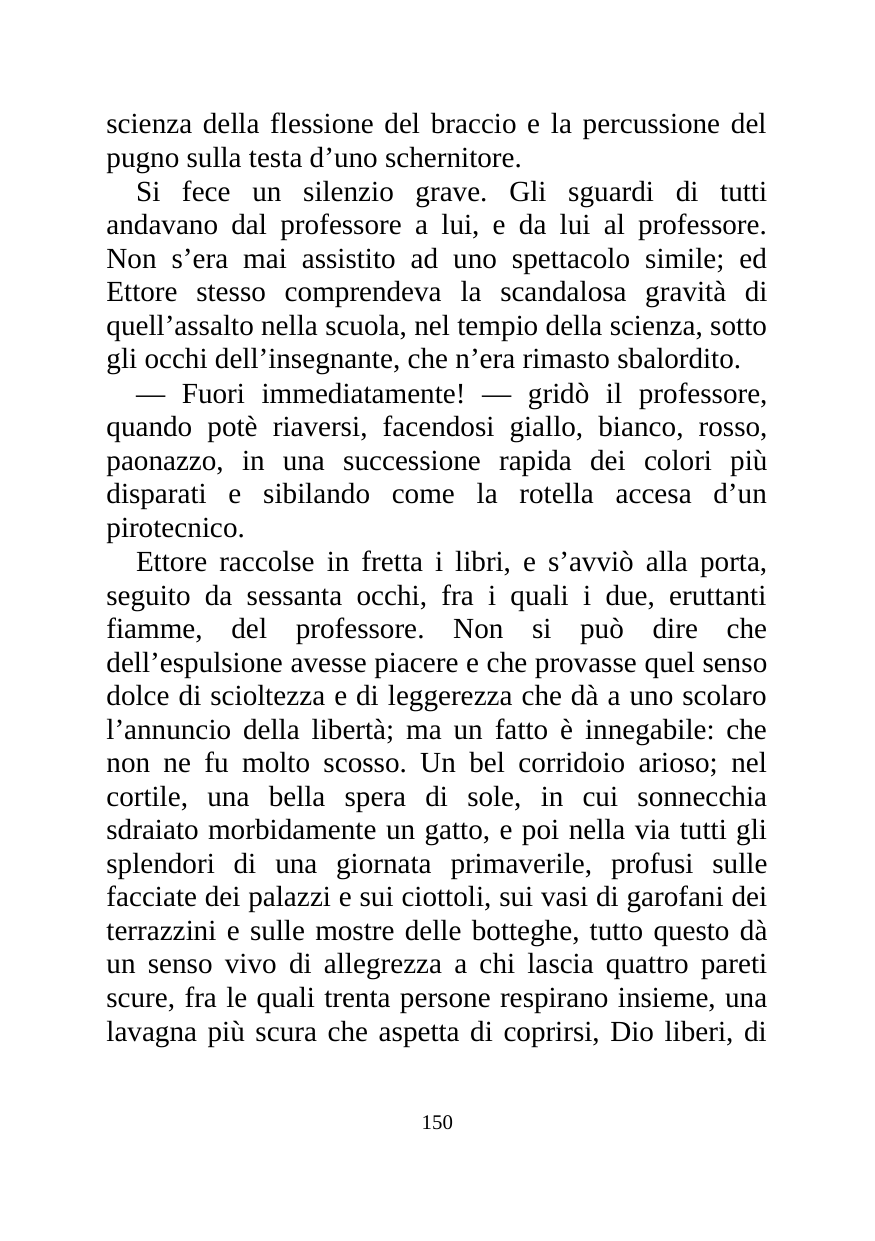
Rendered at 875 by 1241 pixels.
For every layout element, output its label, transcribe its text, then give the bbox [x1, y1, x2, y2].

text — Fuori immediatamente! — gridò il professore, quando potè riaversi, facendosi giallo, bianco, rosso, paonazzo, in una successione rapida dei colori più disparati e sibilando come la rotella accesa d’un pirotecnico. [106, 376, 768, 543]
text Si fece un silenzio grave. Gli sguardi di tutti andavano dal professore a lui, e da lui al professore. Non s’era mai assistito ad uno spettacolo simile; ed Ettore stesso comprendeva la scandalosa gravità di quell’assalto nella scuola, nel tempio della scienza, sotto gli occhi dell’insegnante, che n’era rimasto sbalordito. [106, 174, 768, 375]
text Ettore raccolse in fretta i libri, e s’avviò alla porta, seguito da sessanta occhi, fra i quali i due, eruttanti fiamme, del professore. Non si può dire che dell’espulsione avesse piacere e che provasse quel senso dolce di scioltezza e di leggerezza che dà a uno scolaro l’annuncio della libertà; ma un fatto è innegabile: che non ne fu molto scosso. Un bel corridoio arioso; nel cortile, una bella spera di sole, in cui sonnecchia sdraiato morbidamente un gatto, e poi nella via tutti gli splendori di una giornata primaverile, profusi sulle facciate dei palazzi e sui ciottoli, sui vasi di garofani dei terrazzini e sulle mostre delle botteghe, tutto questo dà un senso vivo di allegrezza a chi lascia quattro pareti scure, fra le quali trenta persone respirano insieme, una lavagna più scura che aspetta di coprirsi, Dio liberi, di [106, 544, 768, 1047]
text scienza della flessione del braccio e la percussione del pugno sulla testa d’uno schernitore. [106, 106, 768, 173]
